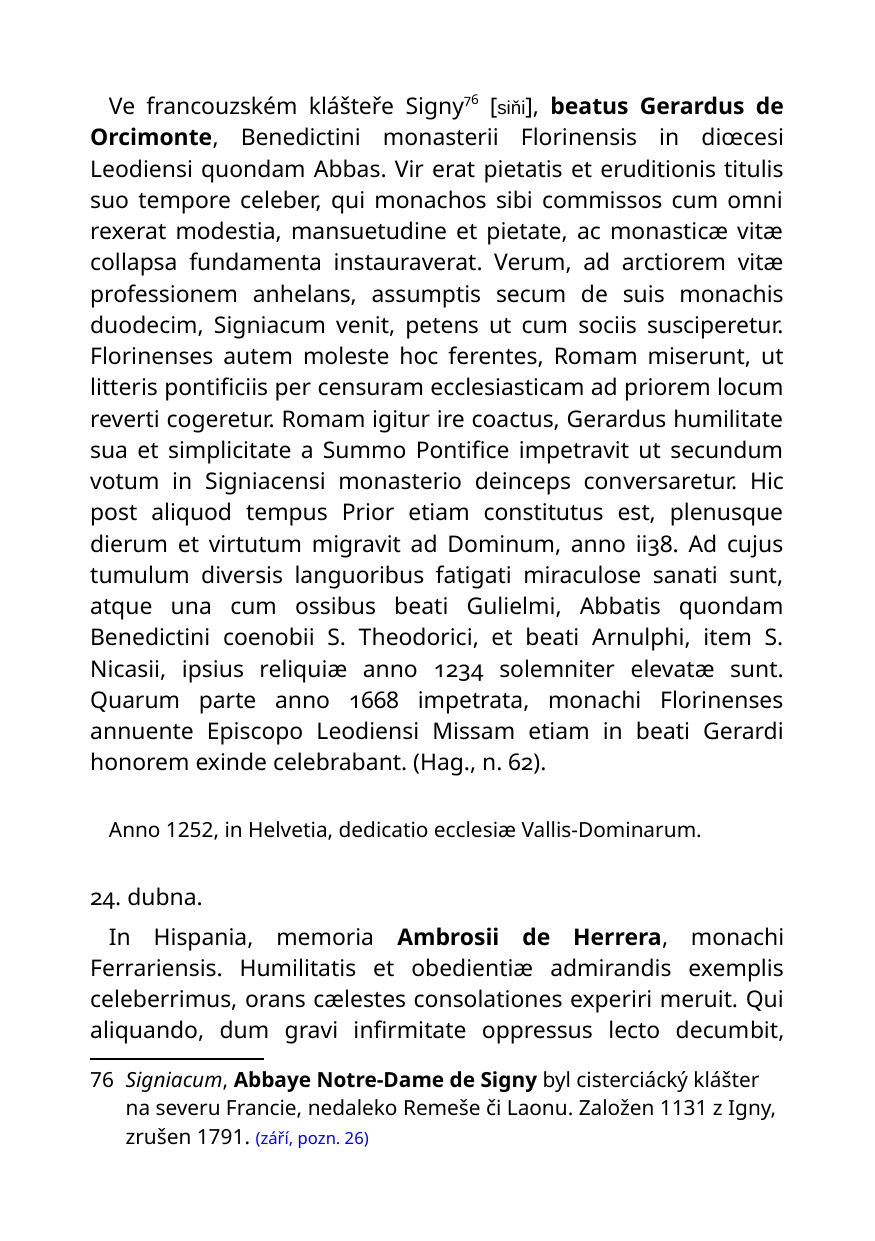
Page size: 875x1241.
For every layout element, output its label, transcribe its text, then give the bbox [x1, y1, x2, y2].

text In Hispania, memoria Ambrosii de Herrera, monachi Ferrariensis. Humilitatis et obedientiæ admirandis exemplis celeberrimus, orans cælestes consolationes experiri meruit. Qui aliquando, dum gravi infirmitate oppressus lecto decum­bit, [90, 921, 784, 1046]
text Anno 1252, in Helvetia, dedicatio ecclesiæ Vallis-Dominarum. [90, 815, 784, 843]
text 24. dubna. [90, 881, 784, 912]
text Signiacum, Abbaye Notre-Dame de Signy byl cisterciácký klášter na severu Francie, nedaleko Remeše či Laonu. Založen 1131 z Igny, zrušen 1791. (září, pozn. 26) [90, 1065, 784, 1150]
text Ve francouzském klášteře Signy [siňi], beatus Gerardus de Orcimonte, Benedictini monasterii Florinensis in diœcesi Leodiensi quondam Abbas. Vir erat pietatis et eruditionis titulis suo tempore celeber, qui monachos sibi commissos cum omni rexerat modestia, mansuetudine et pietate, ac monasticæ vitæ collapsa fundamenta instauraverat. Verum, ad arctiorem vitæ professionem anhelans, assumptis secum de suis monachis duodecim, Signiacum venit, petens ut cum sociis susciperetur. Florinenses autem moleste hoc ferentes, Romam miserunt, ut litteris pontificiis per censuram ecclesiasticam ad priorem locum reverti cogeretur. Romam igitur ire coactus, Gerardus humilitate sua et simplicitate a Summo Pontifice impetravit ut secundum votum in Signiacensi monasterio deinceps con­versaretur. Hic post aliquod tempus Prior etiam constitutus est, plenusque dierum et virtutum migravit ad Dominum, anno ii38. Ad cujus tumulum diversis languoribus fatigati miraculose sanati sunt, atque una cum ossibus beati Gulielmi, Abbatis quondam Benedictini coenobii S. Theodorici, et beati Arnulphi, item S. Nicasii, ipsius reliquiæ anno 1234 solemniter elevatæ sunt. Quarum parte anno 1668 impetrata, monachi Florinenses annuente Episcopo Leodiensi Missam etiam in beati Gerardi honorem exinde celebrabant. (Hag., n. 62). [90, 90, 784, 777]
